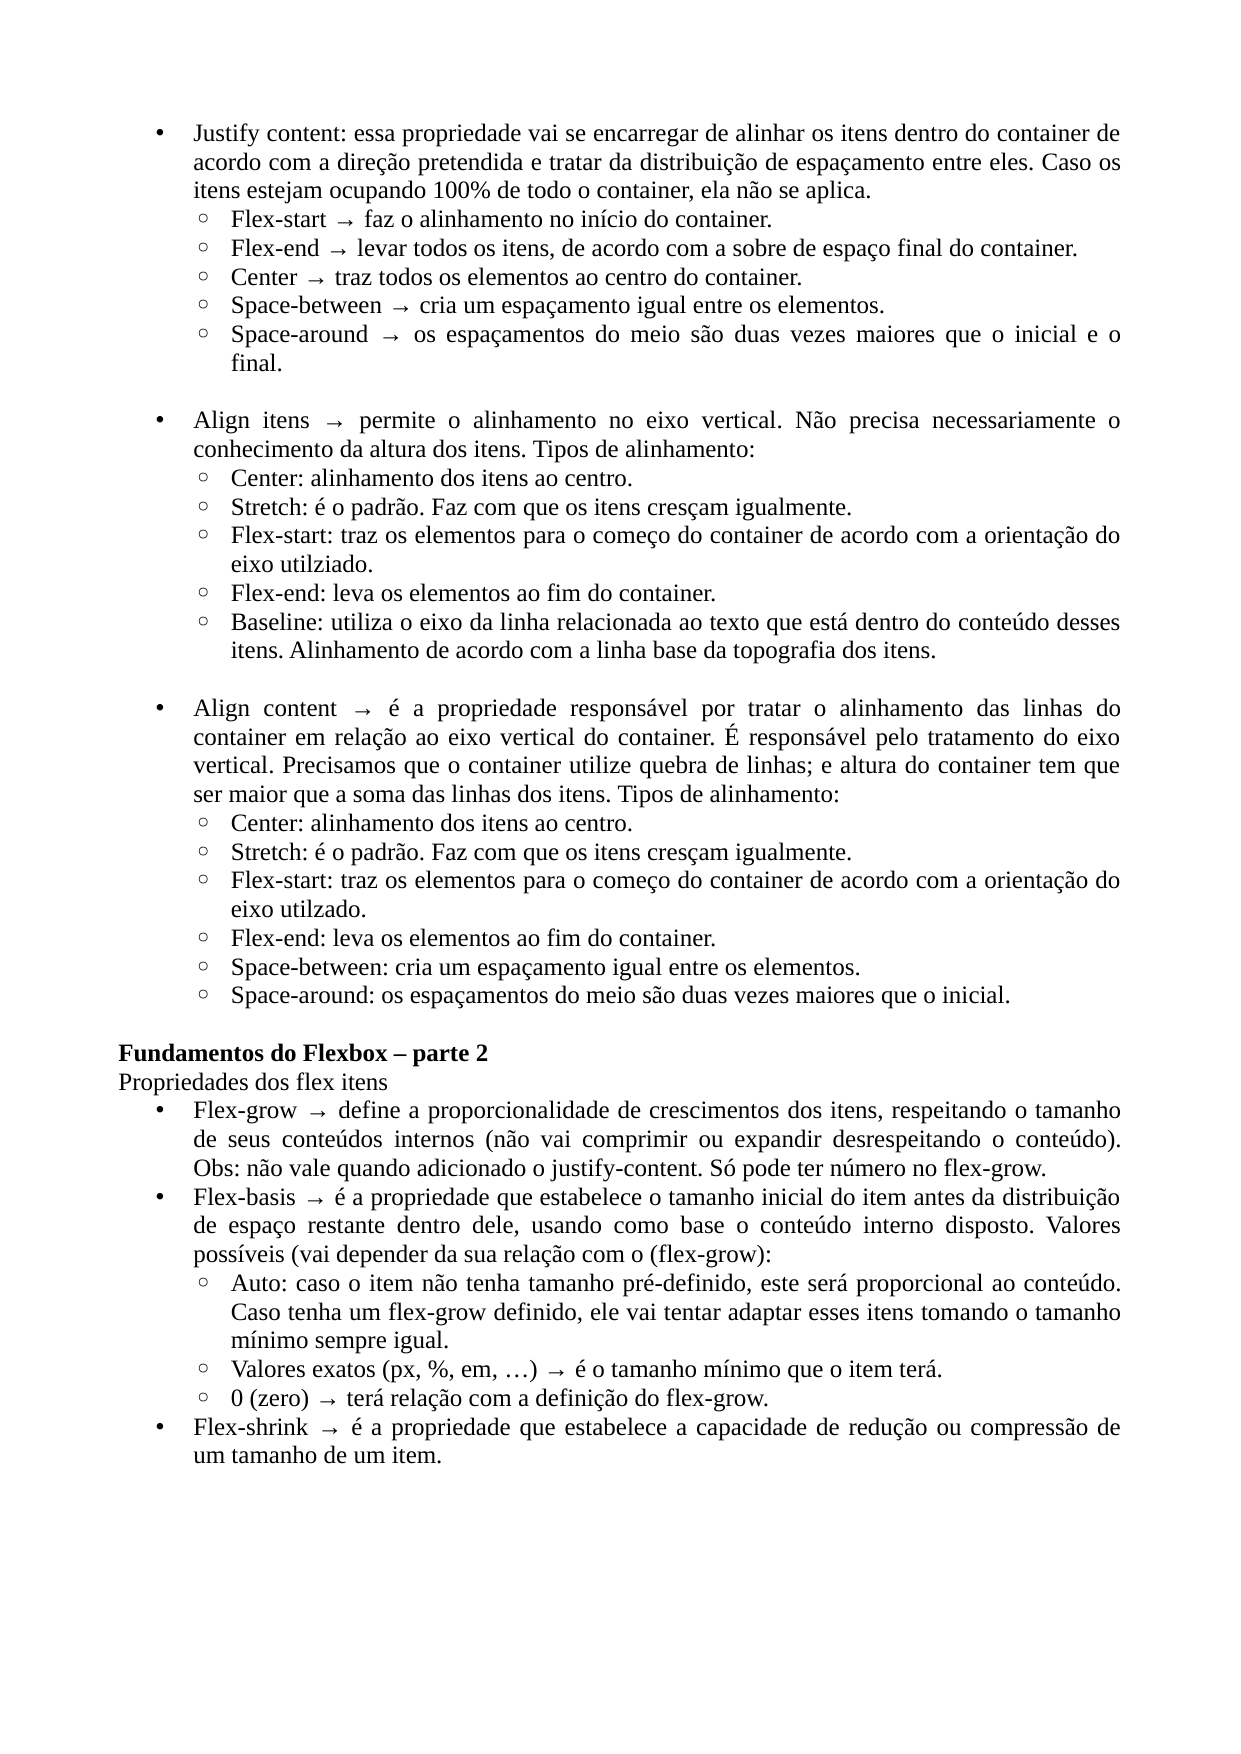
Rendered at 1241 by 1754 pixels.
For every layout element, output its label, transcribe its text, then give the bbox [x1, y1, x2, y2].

list Flex-start: traz os elementos para o começo do container de acordo com a orientação do eixo utilziado. [193, 521, 1122, 578]
list Align content → é a propriedade responsável por tratar o alinhamento das linhas do container em relação ao eixo vertical do container. É responsável pelo tratamento do eixo vertical. Precisamos que o container utilize quebra de linhas; e altura do container tem que ser maior que a soma das linhas dos itens. Tipos de alinhamento: [156, 693, 1122, 808]
list Flex-end → levar todos os itens, de acordo com a sobre de espaço final do container. [193, 233, 1122, 262]
list Stretch: é o padrão. Faz com que os itens cresçam igualmente. [193, 837, 1122, 866]
list Flex-start: traz os elementos para o começo do container de acordo com a orientação do eixo utilzado. [193, 866, 1122, 923]
list Center → traz todos os elementos ao centro do container. [193, 262, 1122, 291]
list Stretch: é o padrão. Faz com que os itens cresçam igualmente. [193, 492, 1122, 521]
list Flex-basis → é a propriedade que estabelece o tamanho inicial do item antes da distribuição de espaço restante dentro dele, usando como base o conteúdo interno disposto. Valores possíveis (vai depender da sua relação com o (flex-grow): [156, 1182, 1122, 1268]
list Flex-end: leva os elementos ao fim do container. [193, 923, 1122, 952]
list Flex-grow → define a proporcionalidade de crescimentos dos itens, respeitando o tamanho de seus conteúdos internos (não vai comprimir ou expandir desrespeitando o conteúdo). Obs: não vale quando adicionado o justify-content. Só pode ter número no flex-grow. [156, 1096, 1122, 1182]
list Space-between → cria um espaçamento igual entre os elementos. [193, 291, 1122, 319]
text Propriedades dos flex itens [118, 1067, 1122, 1096]
list Flex-start → faz o alinhamento no início do container. [193, 204, 1122, 233]
list Space-between: cria um espaçamento igual entre os elementos. [193, 952, 1122, 981]
list Flex-end: leva os elementos ao fim do container. [193, 578, 1122, 607]
list Baseline: utiliza o eixo da linha relacionada ao texto que está dentro do conteúdo desses itens. Alinhamento de acordo com a linha base da topografia dos itens. [193, 607, 1122, 664]
list Align itens → permite o alinhamento no eixo vertical. Não precisa necessariamente o conhecimento da altura dos itens. Tipos de alinhamento: [156, 406, 1122, 463]
list Center: alinhamento dos itens ao centro. [193, 808, 1122, 837]
list Flex-shrink → é a propriedade que estabelece a capacidade de redução ou compressão de um tamanho de um item. [156, 1412, 1122, 1469]
text Fundamentos do Flexbox – parte 2 [118, 1038, 1122, 1067]
list Justify content: essa propriedade vai se encarregar de alinhar os itens dentro do container de acordo com a direção pretendida e tratar da distribuição de espaçamento entre eles. Caso os itens estejam ocupando 100% de todo o container, ela não se aplica. [156, 118, 1122, 204]
list Auto: caso o item não tenha tamanho pré-definido, este será proporcional ao conteúdo. Caso tenha um flex-grow definido, ele vai tentar adaptar esses itens tomando o tamanho mínimo sempre igual. [193, 1268, 1122, 1354]
list Space-around: os espaçamentos do meio são duas vezes maiores que o inicial. [193, 981, 1122, 1009]
list Center: alinhamento dos itens ao centro. [193, 463, 1122, 492]
list Valores exatos (px, %, em, …) → é o tamanho mínimo que o item terá. [193, 1354, 1122, 1383]
list Space-around → os espaçamentos do meio são duas vezes maiores que o inicial e o final. [193, 319, 1122, 377]
list 0 (zero) → terá relação com a definição do flex-grow. [193, 1383, 1122, 1412]
